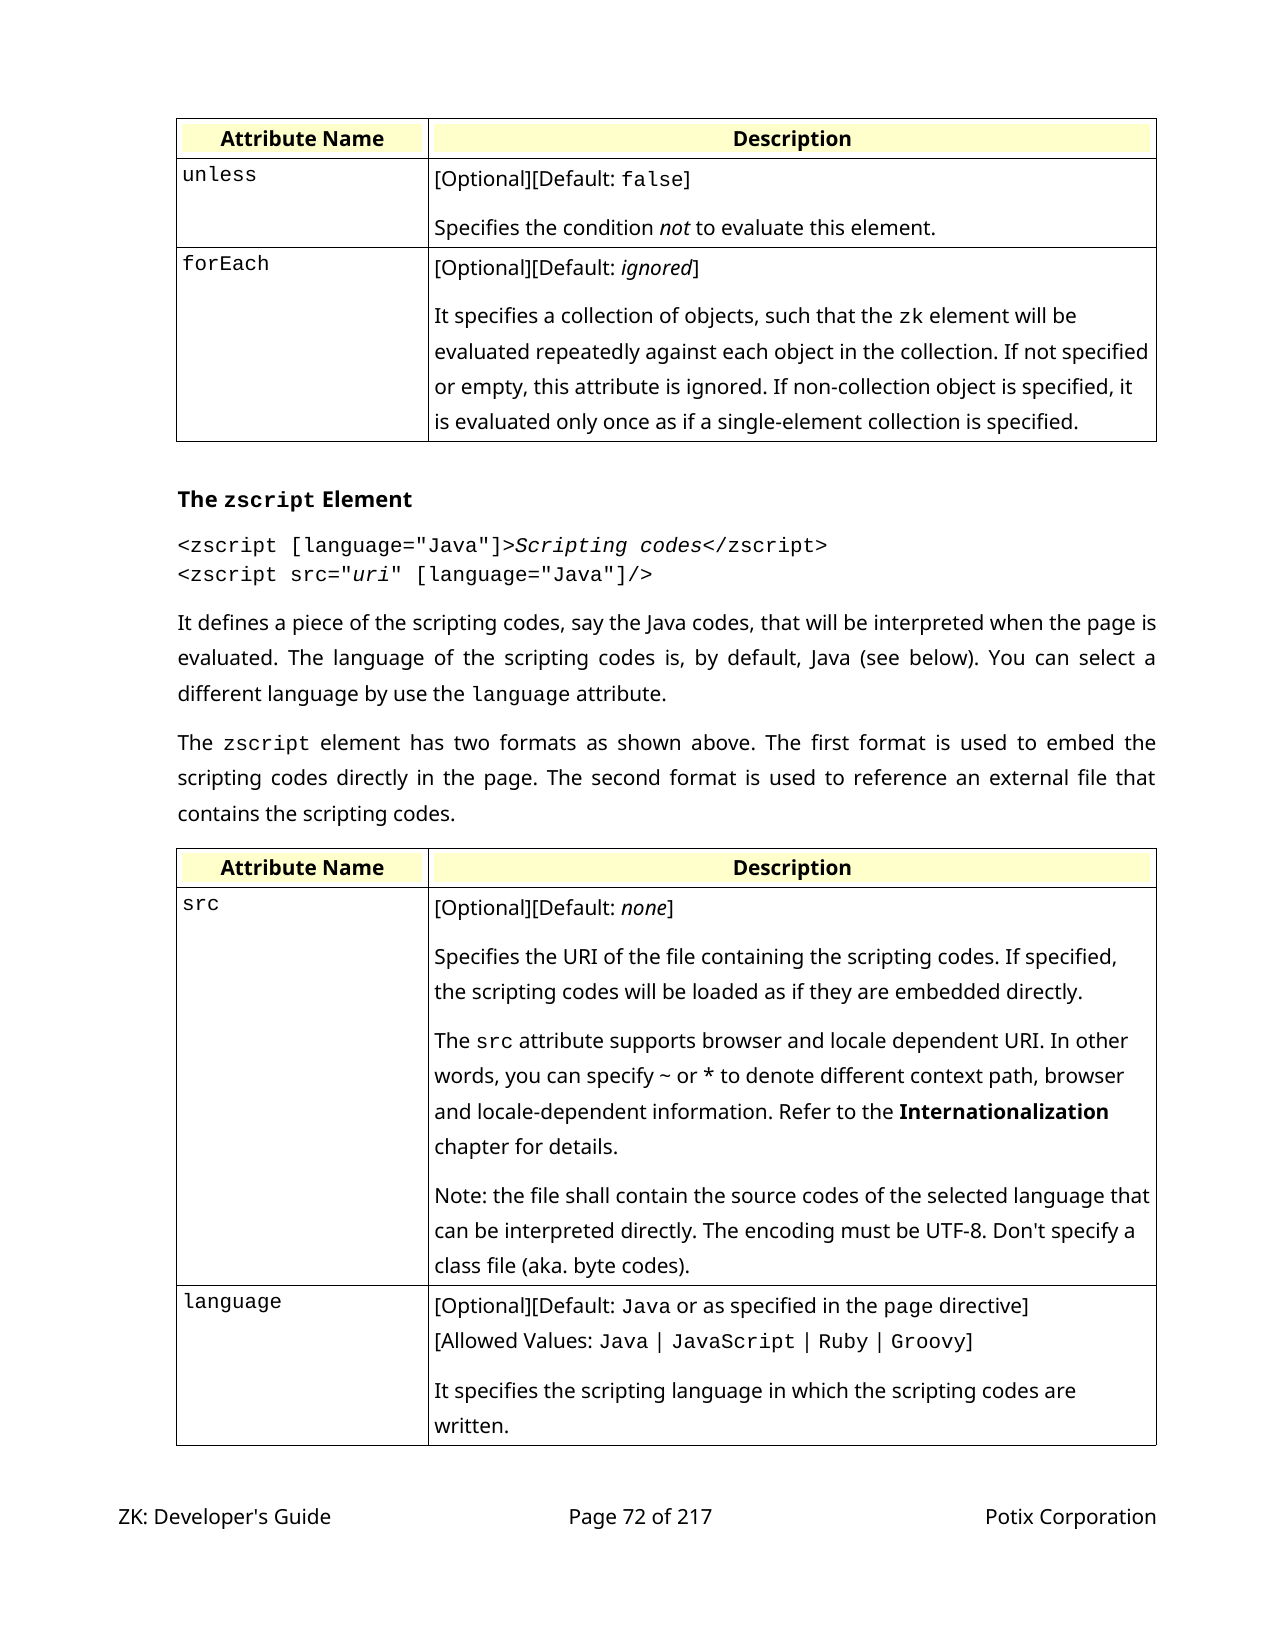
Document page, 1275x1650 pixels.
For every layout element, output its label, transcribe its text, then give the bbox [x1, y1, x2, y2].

table_cell src [177, 888, 428, 1285]
text The zscript element has two formats as shown above. The first format is used to embed the scripting codes directly in the page. The second format is used to reference an external file that contains the scripting codes. [177, 728, 1157, 827]
table_cell [Optional][Default: false] Specifies the condition not to evaluate this element. [429, 159, 1156, 247]
table_cell forEach [177, 248, 428, 441]
table_cell [Optional][Default: Java or as specified in the page directive] [Allowed Values: Java | JavaScript | Ruby | Groovy] It specifies the scripting language in which the scripting codes are written. [429, 1286, 1156, 1445]
text <zscript [language="Java"]>Scripting codes</zscript> <zscript src="uri" [language="Java"]/> [177, 535, 1157, 588]
table_header Attribute Name [177, 849, 428, 887]
table_cell [Optional][Default: none] Specifies the URI of the file containing the scripting codes. If specified, the scripting codes will be loaded as if they are embedded directly. The src attribute supports browser and locale dependent URI. In other words, you can specify ~ or * to denote different context path, browser and locale-dependent information. Refer to the Internationalization chapter for details. Note: the file shall contain the source codes of the selected language that can be interpreted directly. The encoding must be UTF-8. Don't specify a class file (aka. byte codes). [429, 888, 1156, 1285]
table_header Description [429, 119, 1156, 158]
text It defines a piece of the scripting codes, say the Java codes, that will be interpreted when the page is evaluated. The language of the scripting codes is, by default, Java (see below). You can select a different language by use the language attribute. [177, 608, 1157, 707]
table_cell [Optional][Default: ignored] It specifies a collection of objects, such that the zk element will be evaluated repeatedly against each object in the collection. If not specified or empty, this attribute is ignored. If non-collection object is specified, it is evaluated only once as if a single-element collection is specified. [429, 248, 1156, 441]
table_header Description [429, 849, 1156, 887]
table_cell unless [177, 159, 428, 247]
table_header Attribute Name [177, 119, 428, 158]
table_cell language [177, 1286, 428, 1445]
subtitle The zscript Element [177, 484, 1157, 514]
